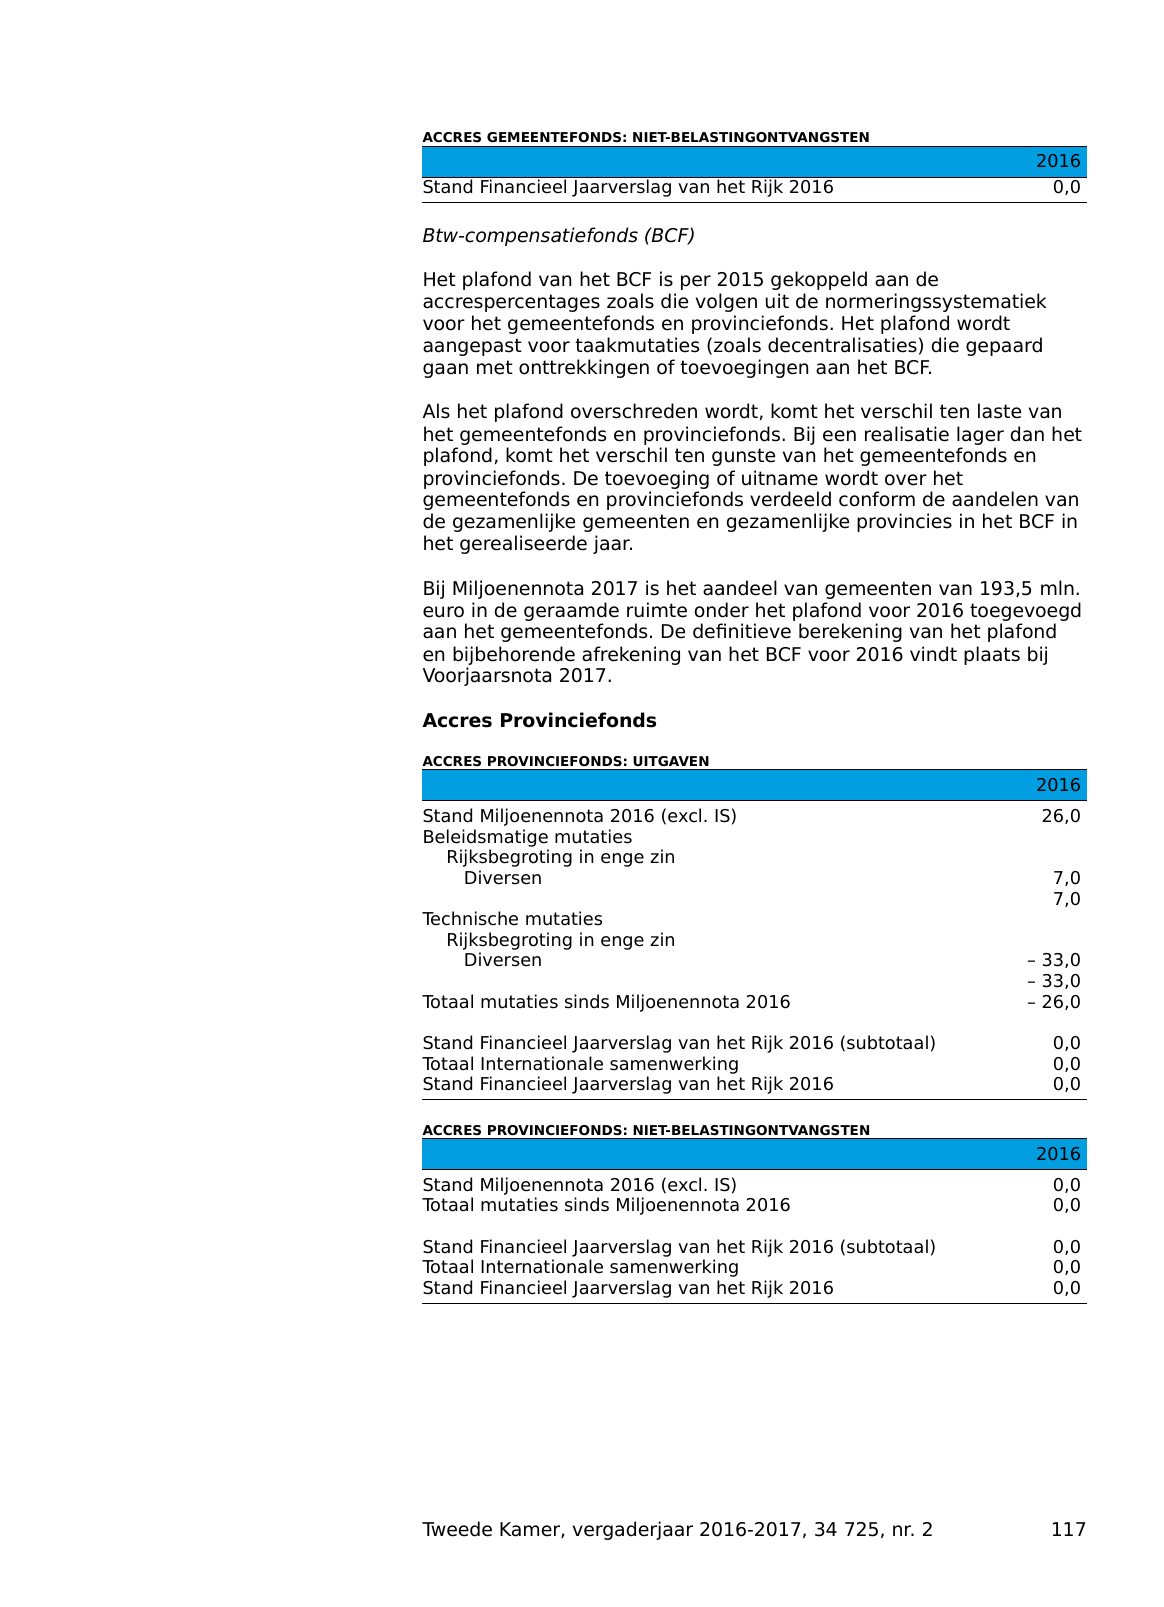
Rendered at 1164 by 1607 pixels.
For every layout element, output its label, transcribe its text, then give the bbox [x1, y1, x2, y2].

table_cell [422, 1139, 968, 1169]
table_header ACCRES PROVINCIEFONDS: NIET-BELASTINGONTVANGSTEN [422, 1122, 1087, 1138]
table_cell 26,0 [969, 801, 1087, 827]
table_cell Totaal mutaties sinds Miljoenennota 2016 [422, 992, 968, 1012]
table_cell [422, 1216, 968, 1237]
table_cell 0,0 [969, 1237, 1087, 1257]
table_cell Stand Financieel Jaarverslag van het Rijk 2016 [422, 178, 968, 202]
table_cell [440, 889, 458, 909]
table_cell Stand Financieel Jaarverslag van het Rijk 2016 [422, 1074, 968, 1099]
table_cell Rijksbegroting in enge zin [440, 847, 968, 868]
table_cell [458, 1012, 968, 1033]
table_cell 7,0 [969, 868, 1087, 888]
table_cell [422, 147, 968, 177]
table_cell [969, 1012, 1087, 1033]
table_cell 0,0 [969, 1054, 1087, 1074]
table_cell 0,0 [969, 1257, 1087, 1278]
table_cell 0,0 [969, 1195, 1087, 1216]
text Het plafond van het BCF is per 2015 gekoppeld aan de accrespercentages zoals die volgen uit de normeringssystematiek voor het gemeentefonds en provinciefonds. Het plafond wordt aangepast voor taakmutaties (zoals decentralisaties) die gepaard gaan met onttrekkingen of toevoegingen aan het BCF. [422, 269, 1087, 379]
table_cell [422, 868, 440, 888]
table_cell [422, 889, 440, 909]
table_header ACCRES GEMEENTEFONDS: NIET-BELASTINGONTVANGSTEN [422, 130, 1087, 146]
table_cell Totaal Internationale samenwerking [422, 1257, 968, 1278]
table_cell [422, 930, 440, 950]
table_cell Stand Financieel Jaarverslag van het Rijk 2016 (subtotaal) [422, 1237, 968, 1257]
table_cell Totaal mutaties sinds Miljoenennota 2016 [422, 1195, 968, 1216]
table_cell [969, 847, 1087, 868]
table_cell 0,0 [969, 1074, 1087, 1099]
table_cell Totaal Internationale samenwerking [422, 1054, 968, 1074]
table_cell Stand Miljoenennota 2016 (excl. IS) [422, 1170, 968, 1195]
table_cell [422, 847, 440, 868]
table_cell [458, 889, 968, 909]
text Bij Miljoenennota 2017 is het aandeel van gemeenten van 193,5 mln. euro in de geraamde ruimte onder het plafond voor 2016 toegevoegd aan het gemeentefonds. De definitieve berekening van het plafond en bijbehorende afrekening van het BCF voor 2016 vindt plaats bij Voorjaarsnota 2017. [422, 577, 1087, 687]
table_cell Beleidsmatige mutaties [422, 827, 968, 847]
table_cell – 33,0 [969, 971, 1087, 992]
table_cell [969, 930, 1087, 950]
table_cell [440, 1012, 458, 1033]
table_cell 7,0 [969, 889, 1087, 909]
table_cell 2016 [969, 1139, 1087, 1169]
table_cell Diversen [458, 950, 968, 971]
table_cell [422, 1012, 440, 1033]
table_cell 2016 [969, 770, 1087, 800]
table_cell Stand Miljoenennota 2016 (excl. IS) [422, 801, 968, 827]
table_cell 0,0 [969, 178, 1087, 202]
subtitle Btw-compensatiefonds (BCF) [422, 225, 1087, 247]
table_cell 0,0 [969, 1278, 1087, 1303]
table_cell [422, 950, 440, 971]
table_cell [458, 971, 968, 992]
table_cell 2016 [969, 147, 1087, 177]
table_cell – 33,0 [969, 950, 1087, 971]
table_cell [422, 770, 968, 800]
table_cell 0,0 [969, 1170, 1087, 1195]
table_cell [440, 950, 458, 971]
table_cell Stand Financieel Jaarverslag van het Rijk 2016 [422, 1278, 968, 1303]
table_cell [440, 971, 458, 992]
table_cell [422, 971, 440, 992]
table_cell Stand Financieel Jaarverslag van het Rijk 2016 (subtotaal) [422, 1033, 968, 1053]
table_header ACCRES PROVINCIEFONDS: UITGAVEN [422, 754, 1087, 769]
table_cell [969, 827, 1087, 847]
text Als het plafond overschreden wordt, komt het verschil ten laste van het gemeentefonds en provinciefonds. Bij een realisatie lager dan het plafond, komt het verschil ten gunste van het gemeentefonds en provinciefonds. De toevoeging of uitname wordt over het gemeentefonds en provinciefonds verdeeld conform de aandelen van de gezamenlijke gemeenten en gezamenlijke provincies in het BCF in het gerealiseerde jaar. [422, 401, 1087, 555]
table_cell 0,0 [969, 1033, 1087, 1053]
table_cell [969, 909, 1087, 930]
subtitle Accres Provinciefonds [422, 709, 1087, 732]
table_cell [440, 868, 458, 888]
table_cell Rijksbegroting in enge zin [440, 930, 968, 950]
table_cell [969, 1216, 1087, 1237]
table_cell Technische mutaties [422, 909, 968, 930]
table_cell – 26,0 [969, 992, 1087, 1012]
table_cell Diversen [458, 868, 968, 888]
